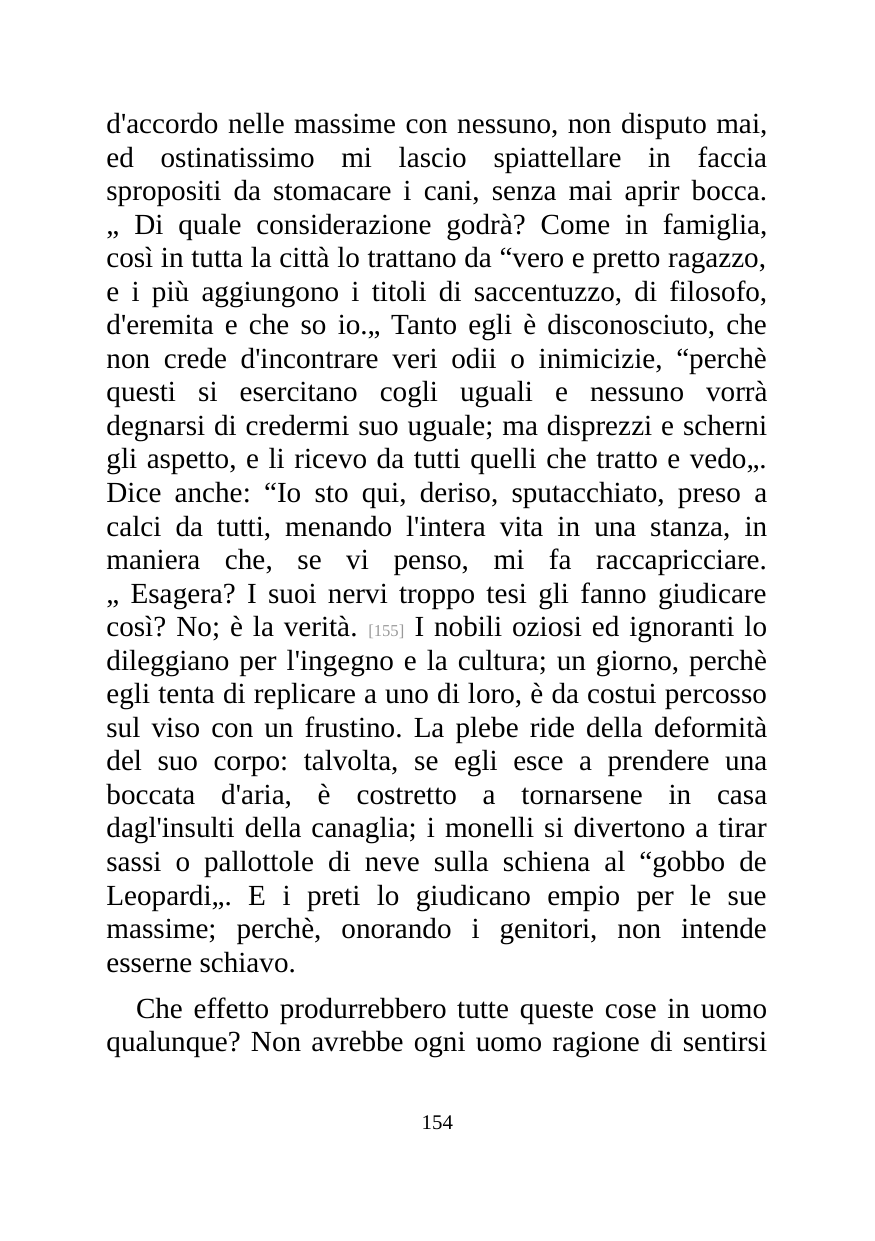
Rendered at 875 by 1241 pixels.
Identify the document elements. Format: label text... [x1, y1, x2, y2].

text d'accordo nelle massime con nessuno, non disputo mai, ed ostinatissimo mi lascio spiattellare in faccia spropositi da stomacare i cani, senza mai aprir bocca.„ Di quale considerazione godrà? Come in famiglia, così in tutta la città lo trattano da “vero e pretto ragazzo, e i più aggiungono i titoli di saccentuzzo, di filosofo, d'eremita e che so io.„ Tanto egli è disconosciuto, che non crede d'incontrare veri odii o inimicizie, “perchè questi si esercitano cogli uguali e nessuno vorrà degnarsi di credermi suo uguale; ma disprezzi e scherni gli aspetto, e li ricevo da tutti quelli che tratto e vedo„. Dice anche: “Io sto qui, deriso, sputacchiato, preso a calci da tutti, menando l'intera vita in una stanza, in maniera che, se vi penso, mi fa raccapricciare.„ Esagera? I suoi nervi troppo tesi gli fanno giudicare così? No; è la verità. [155] I nobili oziosi ed ignoranti lo dileggiano per l'ingegno e la cultura; un giorno, perchè egli tenta di replicare a uno di loro, è da costui percosso sul viso con un frustino. La plebe ride della deformità del suo corpo: talvolta, se egli esce a prendere una boccata d'aria, è costretto a tornarsene in casa dagl'insulti della canaglia; i monelli si divertono a tirar sassi o pallottole di neve sulla schiena al “gobbo de Leopardi„. E i preti lo giudicano empio per le sue massime; perchè, onorando i genitori, non intende esserne schiavo. [106, 106, 768, 978]
text Che effetto produrrebbero tutte queste cose in uomo qualunque? Non avrebbe ogni uomo ragione di sentirsi [106, 991, 768, 1058]
